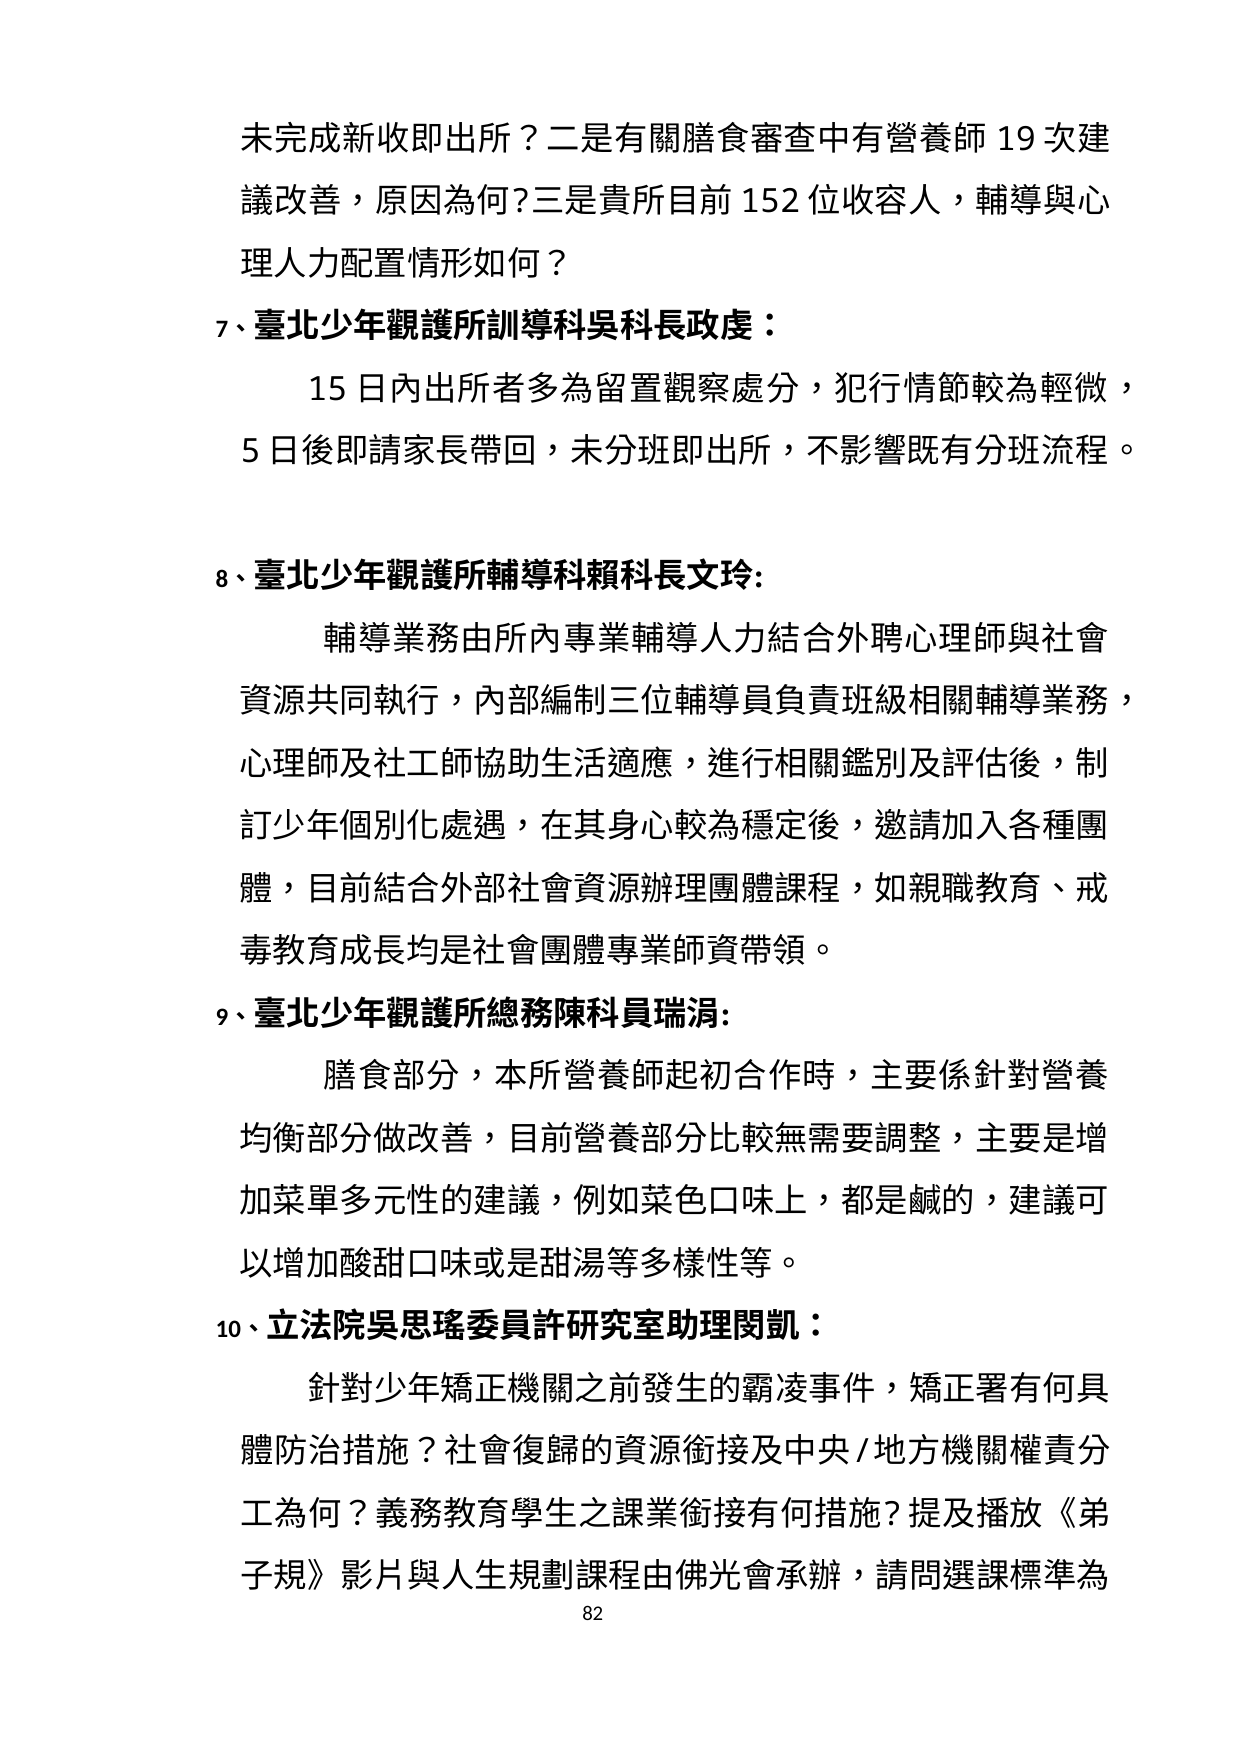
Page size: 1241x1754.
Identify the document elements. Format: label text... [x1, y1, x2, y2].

text 膳食部分，本所營養師起初合作時，主要係針對營養均衡部分做改善，目前營養部分比較無需要調整，主要是增加菜單多元性的建議，例如菜色口味上，都是鹹的，建議可以增加酸甜口味或是甜湯等多樣性等。 [239, 1032, 1110, 1282]
text 針對少年矯正機關之前發生的霸凌事件，矯正署有何具體防治措施？社會復歸的資源銜接及中央/地方機關權責分工為何？義務教育學生之課業銜接有何措施? 提及播放《弟子規》影片與人生規劃課程由佛光會承辦，請問選課標準為 [240, 1344, 1110, 1594]
list 臺北少年觀護所輔導科賴科長文玲: [215, 532, 1110, 594]
text 輔導業務由所內專業輔導人力結合外聘心理師與社會資源共同執行，內部編制三位輔導員負責班級相關輔導業務，心理師及社工師協助生活適應，進行相關鑑別及評估後，制訂少年個別化處遇，在其身心較為穩定後，邀請加入各種團體，目前結合外部社會資源辦理團體課程，如親職教育、戒毒教育成長均是社會團體專業師資帶領。 [239, 594, 1110, 969]
list 臺北少年觀護所訓導科吳科長政虔： [215, 282, 1110, 344]
list 臺北少年觀護所總務陳科員瑞涓: [215, 969, 1110, 1032]
text 未完成新收即出所？二是有關膳食審查中有營養師19次建議改善，原因為何?三是貴所目前152位收容人，輔導與心理人力配置情形如何？ [240, 94, 1110, 282]
list 立法院吳思瑤委員許研究室助理閔凱： [215, 1282, 1110, 1344]
text 15日內出所者多為留置觀察處分，犯行情節較為輕微，5日後即請家長帶回，未分班即出所，不影響既有分班流程。 [240, 344, 1110, 532]
